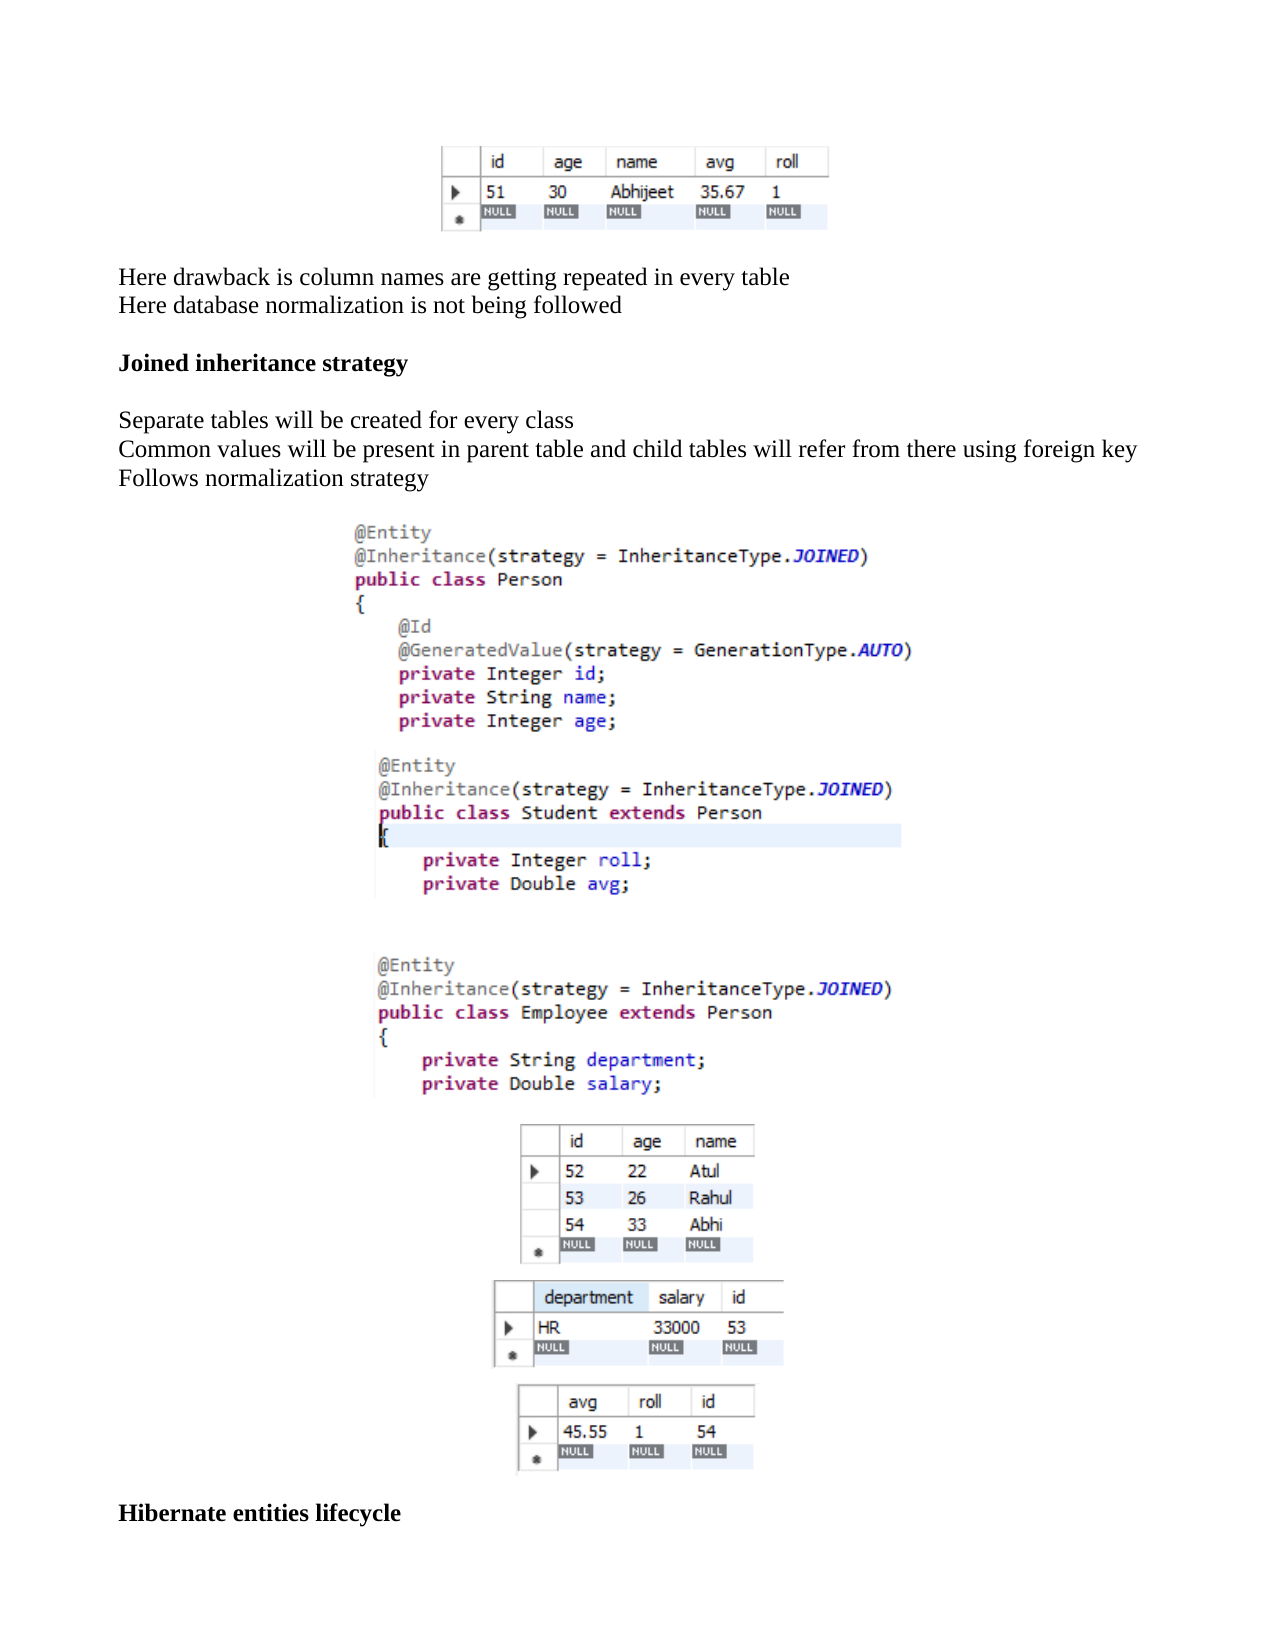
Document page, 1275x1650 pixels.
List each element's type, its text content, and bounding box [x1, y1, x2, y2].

text Hibernate entities lifecycle [118, 1498, 1157, 1527]
picture [373, 750, 902, 898]
picture [491, 1280, 784, 1369]
picture [372, 951, 903, 1098]
text Common values will be present in parent table and child tables will refer from there using foreign key [118, 434, 1157, 463]
text Separate tables will be created for every class [118, 406, 1157, 434]
text Joined inheritance strategy [118, 348, 1157, 377]
picture [352, 520, 923, 735]
text Here drawback is column names are getting repeated in every table [118, 262, 1157, 291]
text Here database normalization is not being followed [118, 291, 1157, 319]
text Follows normalization strategy [118, 463, 1157, 492]
picture [515, 1383, 760, 1476]
picture [520, 1124, 755, 1269]
picture [441, 146, 834, 238]
